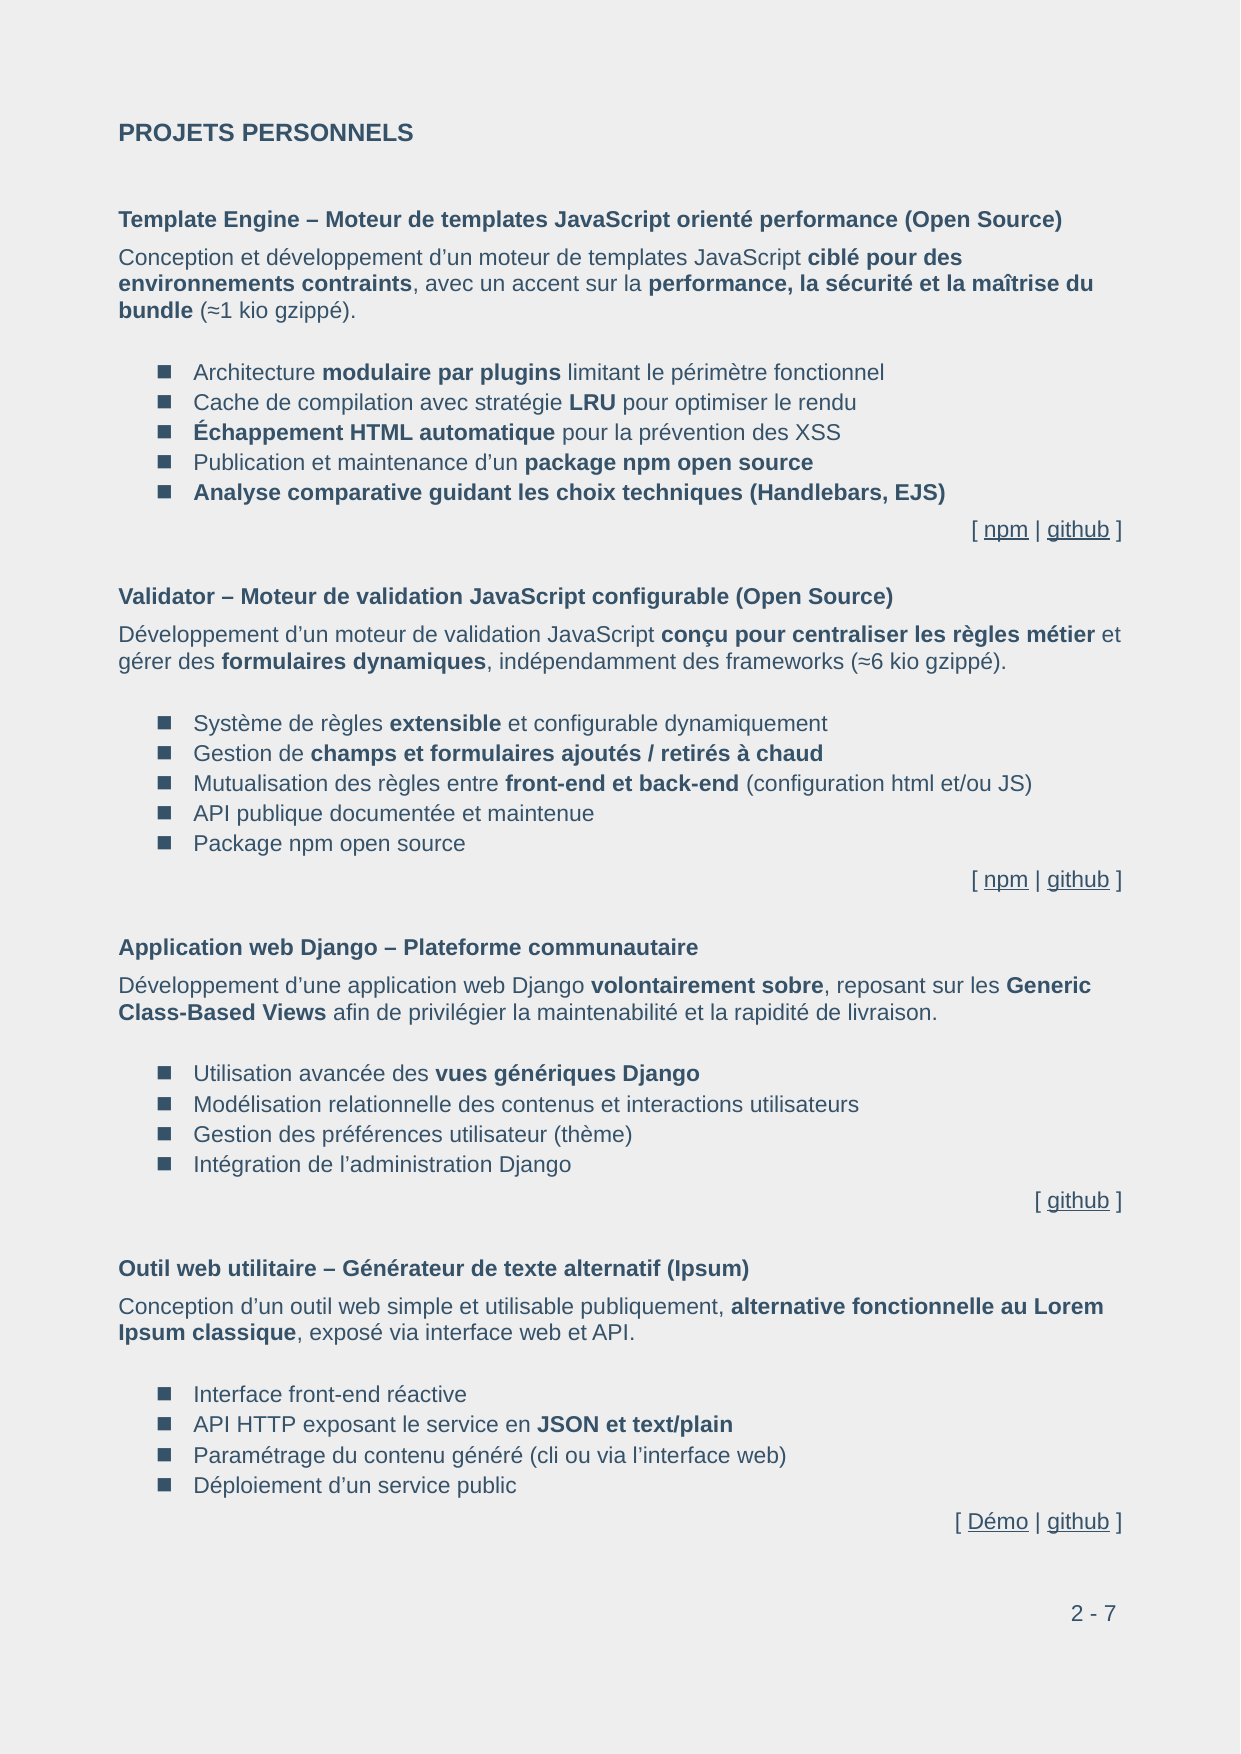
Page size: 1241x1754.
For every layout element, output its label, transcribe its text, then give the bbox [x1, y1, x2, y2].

list Publication et maintenance d’un package npm open source [156, 449, 1122, 476]
list API publique documentée et maintenue [156, 800, 1122, 826]
list Mutualisation des règles entre front-end et back-end (configuration html et/ou JS) [156, 770, 1122, 796]
list Paramétrage du contenu généré (cli ou via l’interface web) [156, 1442, 1122, 1468]
list Interface front-end réactive [156, 1381, 1122, 1407]
list Gestion des préférences utilisateur (thème) [156, 1121, 1122, 1147]
list Intégration de l’administration Django [156, 1151, 1122, 1177]
text [ github ] [118, 1187, 1122, 1213]
list Système de règles extensible et configurable dynamiquement [156, 709, 1122, 736]
list Analyse comparative guidant les choix techniques (Handlebars, EJS) [156, 479, 1122, 506]
text Outil web utilitaire – Générateur de texte alternatif (Ipsum) [118, 1255, 1122, 1281]
list Échappement HTML automatique pour la prévention des XSS [156, 419, 1122, 445]
list API HTTP exposant le service en JSON et text/plain [156, 1411, 1122, 1438]
list Utilisation avancée des vues génériques Django [156, 1060, 1122, 1087]
text [ npm | github ] [118, 866, 1122, 893]
text Template Engine – Moteur de templates JavaScript orienté performance (Open Source) [118, 206, 1122, 232]
list Cache de compilation avec stratégie LRU pour optimiser le rendu [156, 389, 1122, 415]
text [ Démo | github ] [118, 1508, 1122, 1534]
text Projets personnels [118, 118, 1122, 147]
list Déploiement d’un service public [156, 1472, 1122, 1498]
list Architecture modulaire par plugins limitant le périmètre fonctionnel [156, 358, 1122, 385]
text [ npm | github ] [118, 516, 1122, 542]
text Validator – Moteur de validation JavaScript configurable (Open Source) [118, 583, 1122, 609]
text Application web Django – Plateforme communautaire [118, 934, 1122, 960]
text Conception et développement d’un moteur de templates JavaScript ciblé pour des environnements contraints, avec un accent sur la performance, la sécurité et la maîtrise du bundle (≈1 kio gzippé). [118, 244, 1122, 323]
text Développement d’un moteur de validation JavaScript conçu pour centraliser les règles métier et gérer des formulaires dynamiques, indépendamment des frameworks (≈6 kio gzippé). [118, 621, 1122, 674]
text Conception d’un outil web simple et utilisable publiquement, alternative fonctionnelle au Lorem Ipsum classique, exposé via interface web et API. [118, 1293, 1122, 1346]
list Modélisation relationnelle des contenus et interactions utilisateurs [156, 1091, 1122, 1117]
list Gestion de champs et formulaires ajoutés / retirés à chaud [156, 740, 1122, 766]
text Développement d’une application web Django volontairement sobre, reposant sur les Generic Class-Based Views afin de privilégier la maintenabilité et la rapidité de livraison. [118, 972, 1122, 1025]
list Package npm open source [156, 830, 1122, 857]
